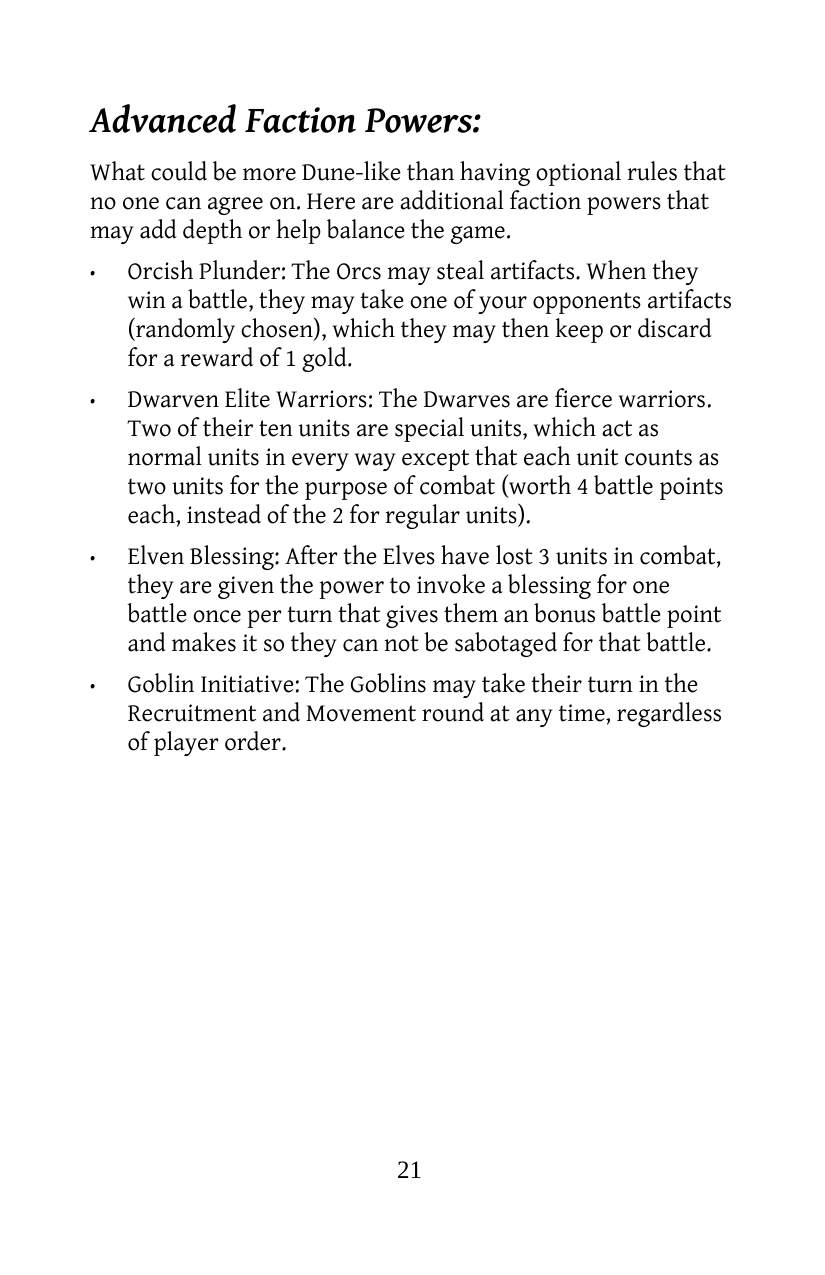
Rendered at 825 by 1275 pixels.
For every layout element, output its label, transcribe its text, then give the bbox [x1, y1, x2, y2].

list Orcish Plunder: The Orcs may steal artifacts. When they win a battle, they may take one of your opponents artifacts (randomly chosen), which they may then keep or discard for a reward of 1 gold. [90, 258, 735, 374]
list Goblin Initiative: The Goblins may take their turn in the Recruitment and Movement round at any time, regardless of player order. [90, 670, 735, 757]
text What could be more Dune-like than having optional rules that no one can agree on. Here are additional faction powers that may add depth or help balance the game. [90, 159, 735, 246]
subtitle Advanced Faction Powers: [90, 100, 735, 143]
list Dwarven Elite Warriors: The Dwarves are fierce warriors. Two of their ten units are special units, which act as normal units in every way except that each unit counts as two units for the purpose of combat (worth 4 battle points each, instead of the 2 for regular units). [90, 386, 735, 530]
list Elven Blessing: After the Elves have lost 3 units in combat, they are given the power to invoke a blessing for one battle once per turn that gives them an bonus battle point and makes it so they can not be sabotaged for that battle. [90, 542, 735, 658]
